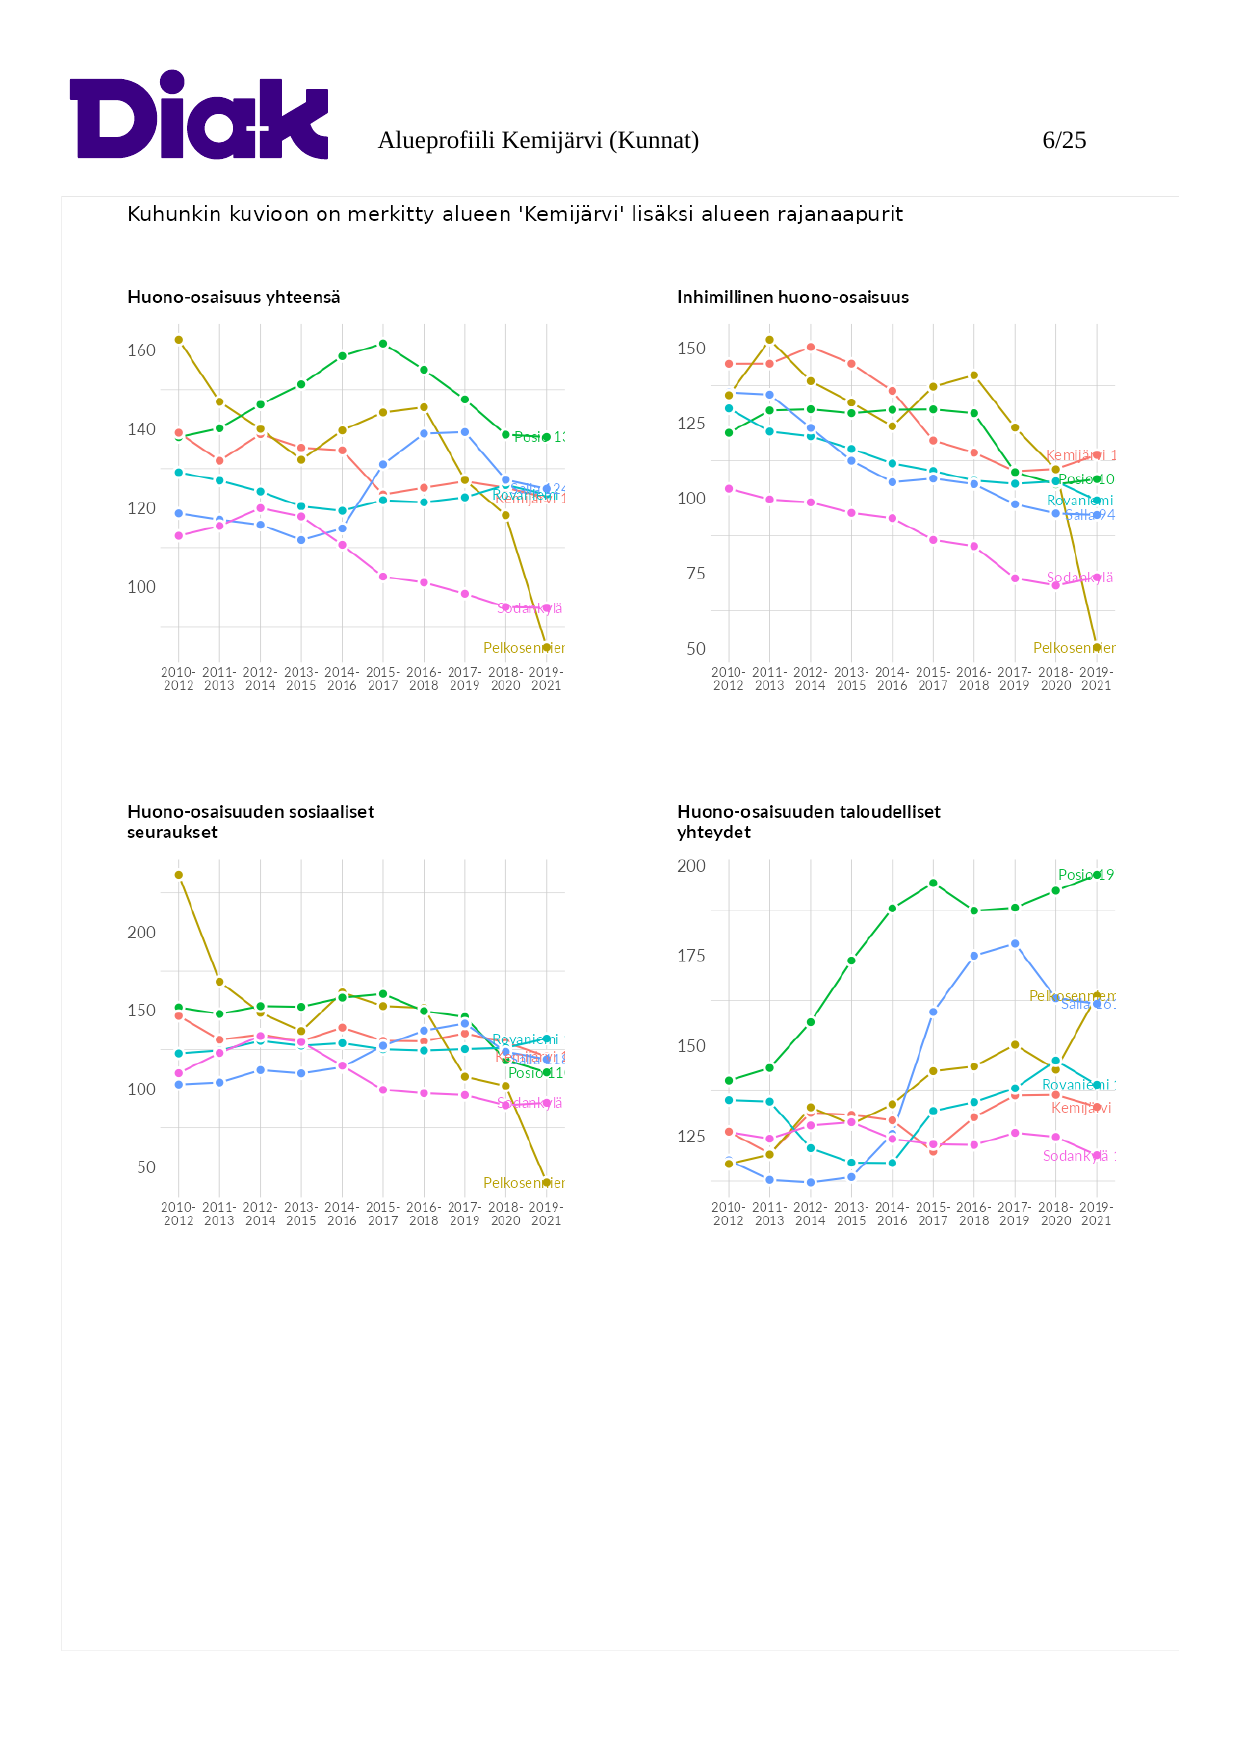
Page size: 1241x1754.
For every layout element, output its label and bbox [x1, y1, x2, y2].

picture [61, 196, 1179, 1651]
